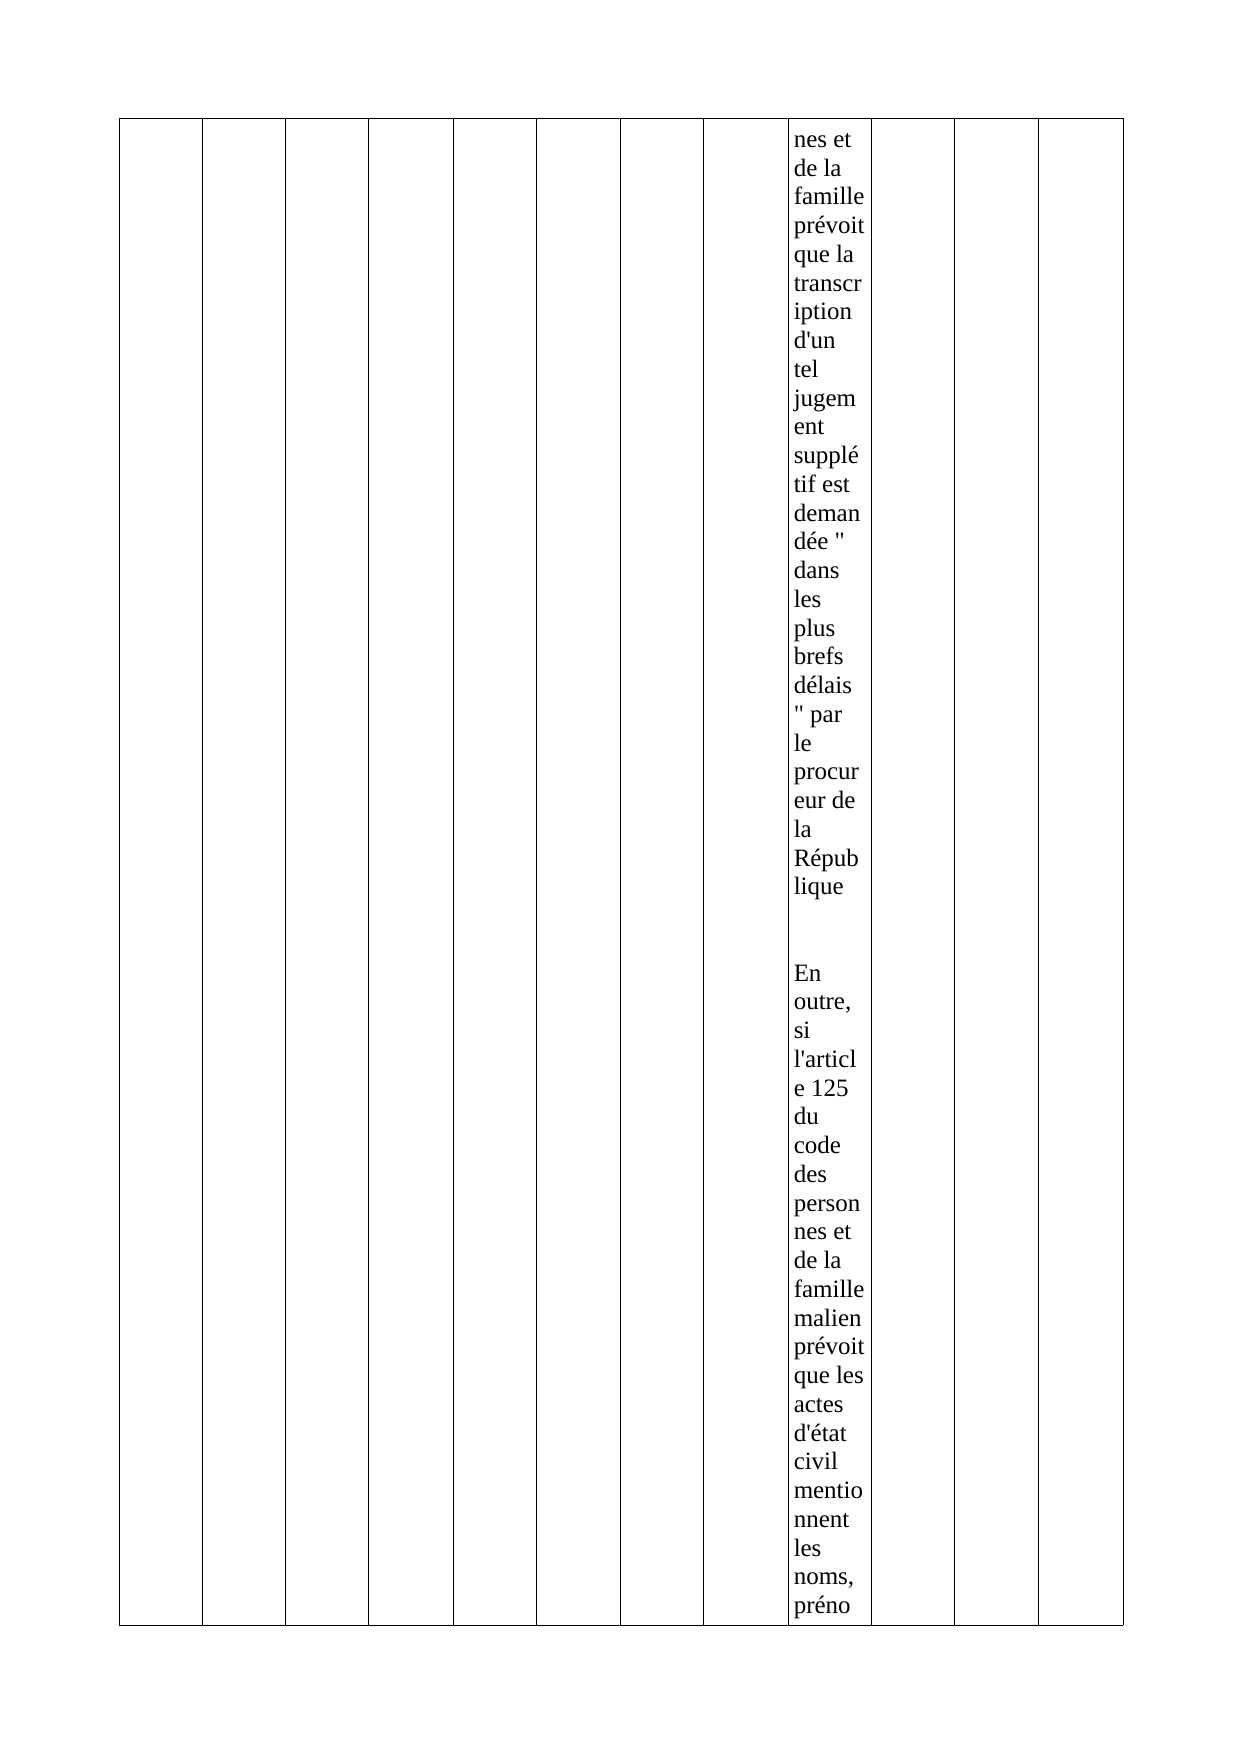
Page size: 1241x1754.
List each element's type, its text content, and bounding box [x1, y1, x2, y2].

table_cell [872, 119, 954, 1625]
table_cell [454, 119, 536, 1625]
table_cell [704, 119, 788, 1625]
table_cell [537, 119, 620, 1625]
table_cell nes et de la famille prévoit que la transcription d'un tel jugement supplétif est demandée " dans les plus brefs délais " par le procureur de la République En outre, si l'article 125 du code des personnes et de la famille malien prévoit que les actes d'état civil mentionnent les noms, préno [789, 119, 871, 1625]
table_cell [369, 119, 453, 1625]
table_cell [621, 119, 703, 1625]
table_cell [955, 119, 1038, 1625]
table_cell [120, 119, 202, 1625]
table_cell [1039, 119, 1123, 1625]
table_cell [203, 119, 285, 1625]
table_cell [286, 119, 368, 1625]
